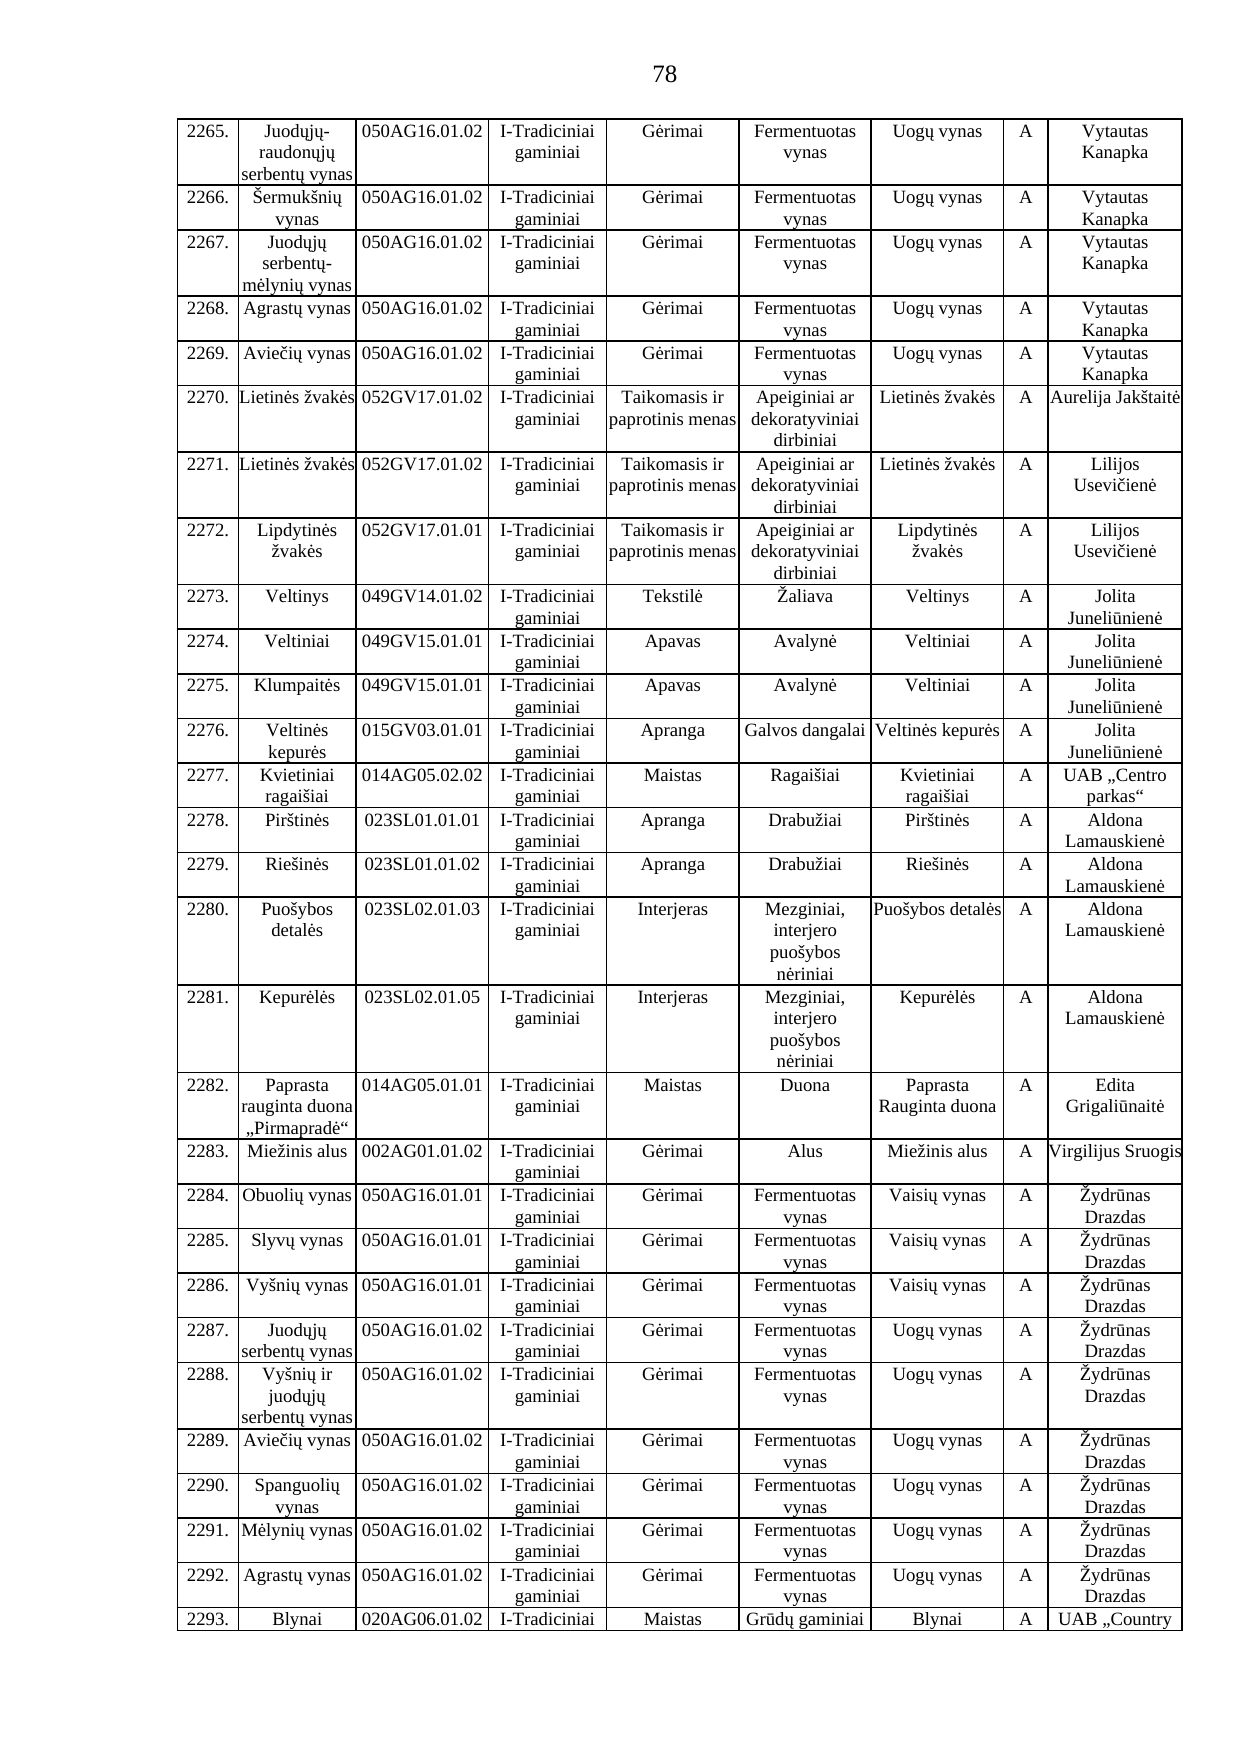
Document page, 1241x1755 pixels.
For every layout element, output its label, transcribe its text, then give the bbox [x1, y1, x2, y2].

table_cell I-Tradiciniai gaminiai [489, 342, 606, 385]
table_cell 049GV14.01.02 [357, 585, 488, 628]
table_cell Apranga [607, 853, 738, 896]
table_cell Lietinės žvakės [872, 453, 1003, 517]
table_cell A [1004, 808, 1047, 852]
table_cell I-Tradiciniai gaminiai [489, 297, 606, 340]
table_cell Žydrūnas Drazdas [1049, 1363, 1181, 1428]
table_cell Vaisių vynas [872, 1229, 1003, 1272]
table_cell A [1004, 898, 1047, 984]
table_cell A [1004, 1073, 1047, 1138]
table_cell Žydrūnas Drazdas [1049, 1519, 1181, 1562]
table_cell I-Tradiciniai gaminiai [489, 630, 606, 673]
table_cell Miežinis alus [872, 1140, 1003, 1183]
table_cell 2291. [178, 1519, 238, 1562]
table_cell Alus [740, 1140, 870, 1183]
table_cell 052GV17.01.02 [357, 386, 488, 451]
table_cell Maistas [607, 1608, 738, 1630]
table_cell 2279. [178, 853, 238, 896]
table_cell I-Tradiciniai gaminiai [489, 519, 606, 583]
table_cell Mezginiai, interjero puošybos nėriniai [740, 898, 870, 984]
table_cell 014AG05.01.01 [357, 1073, 488, 1138]
table_cell Riešinės [872, 853, 1003, 896]
table_cell 2273. [178, 585, 238, 628]
table_cell Fermentuotas vynas [740, 1563, 870, 1607]
table_cell I-Tradiciniai gaminiai [489, 1474, 606, 1517]
table_cell Blynai [872, 1608, 1003, 1630]
table_cell A [1004, 719, 1047, 762]
table_cell Slyvų vynas [239, 1229, 355, 1272]
table_cell Žydrūnas Drazdas [1049, 1185, 1181, 1227]
table_cell 2276. [178, 719, 238, 762]
table_cell Gėrimai [607, 1318, 738, 1362]
table_cell Aurelija Jakštaitė [1049, 386, 1181, 451]
table_cell Maistas [607, 764, 738, 807]
table_cell Vytautas Kanapka [1049, 342, 1181, 385]
table_cell Aviečių vynas [239, 342, 355, 385]
table_cell Gėrimai [607, 1140, 738, 1183]
table_cell Fermentuotas vynas [740, 342, 870, 385]
table_cell 2292. [178, 1563, 238, 1607]
table_cell Veltiniai [872, 675, 1003, 717]
table_cell A [1004, 986, 1047, 1072]
table_cell A [1004, 764, 1047, 807]
table_cell Mezginiai, interjero puošybos nėriniai [740, 986, 870, 1072]
table_cell 002AG01.01.02 [357, 1140, 488, 1183]
table_cell Aldona Lamauskienė [1049, 986, 1181, 1072]
table_cell Ragaišiai [740, 764, 870, 807]
table_cell Veltinys [872, 585, 1003, 628]
table_cell Uogų vynas [872, 1563, 1003, 1607]
table_cell Lietinės žvakės [239, 386, 355, 451]
table_cell Avalynė [740, 630, 870, 673]
table_cell Uogų vynas [872, 1519, 1003, 1562]
table_cell Maistas [607, 1073, 738, 1138]
table_cell Veltinys [239, 585, 355, 628]
table_cell Gėrimai [607, 1363, 738, 1428]
table_cell Žydrūnas Drazdas [1049, 1229, 1181, 1272]
table_cell 023SL01.01.01 [357, 808, 488, 852]
table_cell Uogų vynas [872, 1318, 1003, 1362]
table_cell Grūdų gaminiai [740, 1608, 870, 1630]
table_cell Taikomasis ir paprotinis menas [607, 453, 738, 517]
table_cell Gėrimai [607, 297, 738, 340]
table_cell Jolita Juneliūnienė [1049, 719, 1181, 762]
table_cell I-Tradiciniai gaminiai [489, 986, 606, 1072]
table_cell 2280. [178, 898, 238, 984]
table_cell Pirštinės [239, 808, 355, 852]
table_cell Gėrimai [607, 1563, 738, 1607]
table_cell Vytautas Kanapka [1049, 120, 1181, 184]
table_cell I-Tradiciniai gaminiai [489, 186, 606, 229]
table_cell I-Tradiciniai gaminiai [489, 808, 606, 852]
table_cell A [1004, 1140, 1047, 1183]
table_cell Gėrimai [607, 231, 738, 295]
table_cell 052GV17.01.02 [357, 453, 488, 517]
table_cell Žydrūnas Drazdas [1049, 1474, 1181, 1517]
table_cell 050AG16.01.01 [357, 1185, 488, 1227]
table_cell Gėrimai [607, 186, 738, 229]
table_cell Vyšnių ir juodųjų serbentų vynas [239, 1363, 355, 1428]
table_cell Paprasta Rauginta duona [872, 1073, 1003, 1138]
table_cell A [1004, 186, 1047, 229]
table_cell Puošybos detalės [872, 898, 1003, 984]
table_cell I-Tradiciniai gaminiai [489, 231, 606, 295]
table_cell Aldona Lamauskienė [1049, 808, 1181, 852]
table_cell Miežinis alus [239, 1140, 355, 1183]
table_cell A [1004, 386, 1047, 451]
table_cell Jolita Juneliūnienė [1049, 585, 1181, 628]
table_cell Taikomasis ir paprotinis menas [607, 386, 738, 451]
table_cell Juodųjų serbentų-mėlynių vynas [239, 231, 355, 295]
table_cell A [1004, 1185, 1047, 1227]
table_cell 2288. [178, 1363, 238, 1428]
table_cell 2285. [178, 1229, 238, 1272]
table_cell 2265. [178, 120, 238, 184]
table_cell 050AG16.01.02 [357, 1430, 488, 1472]
table_cell Lietinės žvakės [872, 386, 1003, 451]
table_cell Veltinės kepurės [872, 719, 1003, 762]
table_cell 2272. [178, 519, 238, 583]
table_cell Žydrūnas Drazdas [1049, 1318, 1181, 1362]
table_cell Aviečių vynas [239, 1430, 355, 1472]
table_cell 050AG16.01.01 [357, 1274, 488, 1317]
table_cell Juodųjų-raudonųjų serbentų vynas [239, 120, 355, 184]
table_cell 050AG16.01.02 [357, 186, 488, 229]
table_cell Uogų vynas [872, 342, 1003, 385]
table_cell I-Tradiciniai gaminiai [489, 898, 606, 984]
table_cell 2266. [178, 186, 238, 229]
table_cell Fermentuotas vynas [740, 1274, 870, 1317]
table_cell 049GV15.01.01 [357, 630, 488, 673]
table_cell Fermentuotas vynas [740, 1430, 870, 1472]
table_cell I-Tradiciniai gaminiai [489, 585, 606, 628]
table_cell Veltiniai [239, 630, 355, 673]
table_cell A [1004, 120, 1047, 184]
table_cell Šermukšnių vynas [239, 186, 355, 229]
table_cell I-Tradiciniai gaminiai [489, 1363, 606, 1428]
table_cell Uogų vynas [872, 120, 1003, 184]
table_cell Uogų vynas [872, 1430, 1003, 1472]
table_cell I-Tradiciniai gaminiai [489, 1274, 606, 1317]
table_cell 023SL02.01.03 [357, 898, 488, 984]
table_cell I-Tradiciniai gaminiai [489, 675, 606, 717]
table_cell Gėrimai [607, 1274, 738, 1317]
table_cell Mėlynių vynas [239, 1519, 355, 1562]
table_cell Jolita Juneliūnienė [1049, 675, 1181, 717]
table_cell Apavas [607, 630, 738, 673]
table_cell 014AG05.02.02 [357, 764, 488, 807]
table_cell Drabužiai [740, 853, 870, 896]
table_cell Žydrūnas Drazdas [1049, 1430, 1181, 1472]
table_cell Fermentuotas vynas [740, 120, 870, 184]
table_cell Fermentuotas vynas [740, 1229, 870, 1272]
table_cell Žydrūnas Drazdas [1049, 1274, 1181, 1317]
table_cell Blynai [239, 1608, 355, 1630]
table_cell Uogų vynas [872, 231, 1003, 295]
table_cell Apeiginiai ar dekoratyviniai dirbiniai [740, 386, 870, 451]
table_cell A [1004, 453, 1047, 517]
table_cell Lilijos Usevičienė [1049, 519, 1181, 583]
table_cell Gėrimai [607, 1185, 738, 1227]
table_cell Gėrimai [607, 1519, 738, 1562]
table_cell Agrastų vynas [239, 297, 355, 340]
table_cell 2290. [178, 1474, 238, 1517]
table_cell A [1004, 1430, 1047, 1472]
table_cell Fermentuotas vynas [740, 1474, 870, 1517]
table_cell I-Tradiciniai gaminiai [489, 1519, 606, 1562]
table_cell Gėrimai [607, 342, 738, 385]
table_cell Žydrūnas Drazdas [1049, 1563, 1181, 1607]
table_cell Apranga [607, 719, 738, 762]
table_cell 050AG16.01.01 [357, 1229, 488, 1272]
table_cell I-Tradiciniai gaminiai [489, 1229, 606, 1272]
table_cell A [1004, 231, 1047, 295]
table_cell 015GV03.01.01 [357, 719, 488, 762]
table_cell 2284. [178, 1185, 238, 1227]
table_cell Obuolių vynas [239, 1185, 355, 1227]
table_cell Vyšnių vynas [239, 1274, 355, 1317]
table_cell Uogų vynas [872, 1363, 1003, 1428]
table_cell UAB „Country [1049, 1608, 1181, 1630]
table_cell Fermentuotas vynas [740, 1318, 870, 1362]
table_cell Kvietiniai ragaišiai [872, 764, 1003, 807]
table_cell A [1004, 1229, 1047, 1272]
table_cell Apeiginiai ar dekoratyviniai dirbiniai [740, 453, 870, 517]
table_cell Gėrimai [607, 1229, 738, 1272]
table_cell Uogų vynas [872, 1474, 1003, 1517]
table_cell Gėrimai [607, 1474, 738, 1517]
table_cell Interjeras [607, 898, 738, 984]
table_cell Lietinės žvakės [239, 453, 355, 517]
table_cell I-Tradiciniai [489, 1608, 606, 1630]
table_cell Edita Grigaliūnaitė [1049, 1073, 1181, 1138]
table_cell Gėrimai [607, 120, 738, 184]
table_cell 2278. [178, 808, 238, 852]
table_cell A [1004, 297, 1047, 340]
table_cell Apeiginiai ar dekoratyviniai dirbiniai [740, 519, 870, 583]
table_cell 2281. [178, 986, 238, 1072]
table_cell 050AG16.01.02 [357, 1318, 488, 1362]
table_cell Fermentuotas vynas [740, 297, 870, 340]
table_cell Fermentuotas vynas [740, 1363, 870, 1428]
table_cell Spanguolių vynas [239, 1474, 355, 1517]
table_cell Avalynė [740, 675, 870, 717]
table_cell A [1004, 342, 1047, 385]
table_cell Fermentuotas vynas [740, 231, 870, 295]
table_cell Fermentuotas vynas [740, 1519, 870, 1562]
table_cell Kepurėlės [239, 986, 355, 1072]
table_cell 049GV15.01.01 [357, 675, 488, 717]
table_cell Uogų vynas [872, 297, 1003, 340]
table_cell A [1004, 1563, 1047, 1607]
table_cell Paprasta rauginta duona „Pirmapradė“ [239, 1073, 355, 1138]
table_cell 2275. [178, 675, 238, 717]
table_cell I-Tradiciniai gaminiai [489, 1430, 606, 1472]
table_cell 050AG16.01.02 [357, 297, 488, 340]
table_cell Fermentuotas vynas [740, 186, 870, 229]
table_cell I-Tradiciniai gaminiai [489, 719, 606, 762]
table_cell 2277. [178, 764, 238, 807]
table_cell I-Tradiciniai gaminiai [489, 1140, 606, 1183]
table_cell Interjeras [607, 986, 738, 1072]
table_cell A [1004, 1363, 1047, 1428]
table_cell Vytautas Kanapka [1049, 297, 1181, 340]
table_cell 2274. [178, 630, 238, 673]
table_cell 050AG16.01.02 [357, 1519, 488, 1562]
table_cell Veltiniai [872, 630, 1003, 673]
table_cell A [1004, 1274, 1047, 1317]
table_cell 2268. [178, 297, 238, 340]
table_cell A [1004, 853, 1047, 896]
table_cell I-Tradiciniai gaminiai [489, 386, 606, 451]
table_cell A [1004, 1608, 1047, 1630]
table_cell Duona [740, 1073, 870, 1138]
table_cell Juodųjų serbentų vynas [239, 1318, 355, 1362]
table_cell 2269. [178, 342, 238, 385]
table_cell 2287. [178, 1318, 238, 1362]
table_cell Vytautas Kanapka [1049, 186, 1181, 229]
table_cell A [1004, 1519, 1047, 1562]
table_cell A [1004, 1474, 1047, 1517]
table_cell Vytautas Kanapka [1049, 231, 1181, 295]
table_cell Gėrimai [607, 1430, 738, 1472]
table_cell 2270. [178, 386, 238, 451]
table_cell 050AG16.01.02 [357, 342, 488, 385]
table_cell Riešinės [239, 853, 355, 896]
table_cell I-Tradiciniai gaminiai [489, 1185, 606, 1227]
table_cell 050AG16.01.02 [357, 1563, 488, 1607]
table_cell Kvietiniai ragaišiai [239, 764, 355, 807]
table_cell Galvos dangalai [740, 719, 870, 762]
table_cell Veltinės kepurės [239, 719, 355, 762]
table_cell Aldona Lamauskienė [1049, 898, 1181, 984]
table_cell A [1004, 585, 1047, 628]
table_cell Žaliava [740, 585, 870, 628]
table_cell 050AG16.01.02 [357, 231, 488, 295]
table_cell Taikomasis ir paprotinis menas [607, 519, 738, 583]
table_cell Tekstilė [607, 585, 738, 628]
table_cell I-Tradiciniai gaminiai [489, 1563, 606, 1607]
table_cell Puošybos detalės [239, 898, 355, 984]
table_cell Lipdytinės žvakės [872, 519, 1003, 583]
table_cell 020AG06.01.02 [357, 1608, 488, 1630]
table_cell Drabužiai [740, 808, 870, 852]
table_cell I-Tradiciniai gaminiai [489, 764, 606, 807]
table_cell 050AG16.01.02 [357, 1474, 488, 1517]
table_cell Pirštinės [872, 808, 1003, 852]
table_cell A [1004, 675, 1047, 717]
table_cell A [1004, 630, 1047, 673]
table_cell 2267. [178, 231, 238, 295]
table_cell Fermentuotas vynas [740, 1185, 870, 1227]
table_cell I-Tradiciniai gaminiai [489, 453, 606, 517]
table_cell 023SL01.01.02 [357, 853, 488, 896]
table_cell Apavas [607, 675, 738, 717]
table_cell 2286. [178, 1274, 238, 1317]
table_cell Apranga [607, 808, 738, 852]
table_cell 2289. [178, 1430, 238, 1472]
table_cell Uogų vynas [872, 186, 1003, 229]
table_cell 023SL02.01.05 [357, 986, 488, 1072]
table_cell Vaisių vynas [872, 1185, 1003, 1227]
table_cell Lipdytinės žvakės [239, 519, 355, 583]
table_cell Kepurėlės [872, 986, 1003, 1072]
table_cell A [1004, 1318, 1047, 1362]
table_cell I-Tradiciniai gaminiai [489, 120, 606, 184]
table_cell I-Tradiciniai gaminiai [489, 1073, 606, 1138]
table_cell Jolita Juneliūnienė [1049, 630, 1181, 673]
table_cell 2293. [178, 1608, 238, 1630]
table_cell Agrastų vynas [239, 1563, 355, 1607]
table_cell 2283. [178, 1140, 238, 1183]
table_cell I-Tradiciniai gaminiai [489, 853, 606, 896]
table_cell 2271. [178, 453, 238, 517]
table_cell A [1004, 519, 1047, 583]
table_cell Aldona Lamauskienė [1049, 853, 1181, 896]
table_cell Vaisių vynas [872, 1274, 1003, 1317]
table_cell I-Tradiciniai gaminiai [489, 1318, 606, 1362]
table_cell Lilijos Usevičienė [1049, 453, 1181, 517]
table_cell 050AG16.01.02 [357, 1363, 488, 1428]
table_cell Virgilijus Sruogis [1049, 1140, 1181, 1183]
table_cell 052GV17.01.01 [357, 519, 488, 583]
table_cell UAB „Centro parkas“ [1049, 764, 1181, 807]
table_cell Klumpaitės [239, 675, 355, 717]
table_cell 2282. [178, 1073, 238, 1138]
table_cell 050AG16.01.02 [357, 120, 488, 184]
